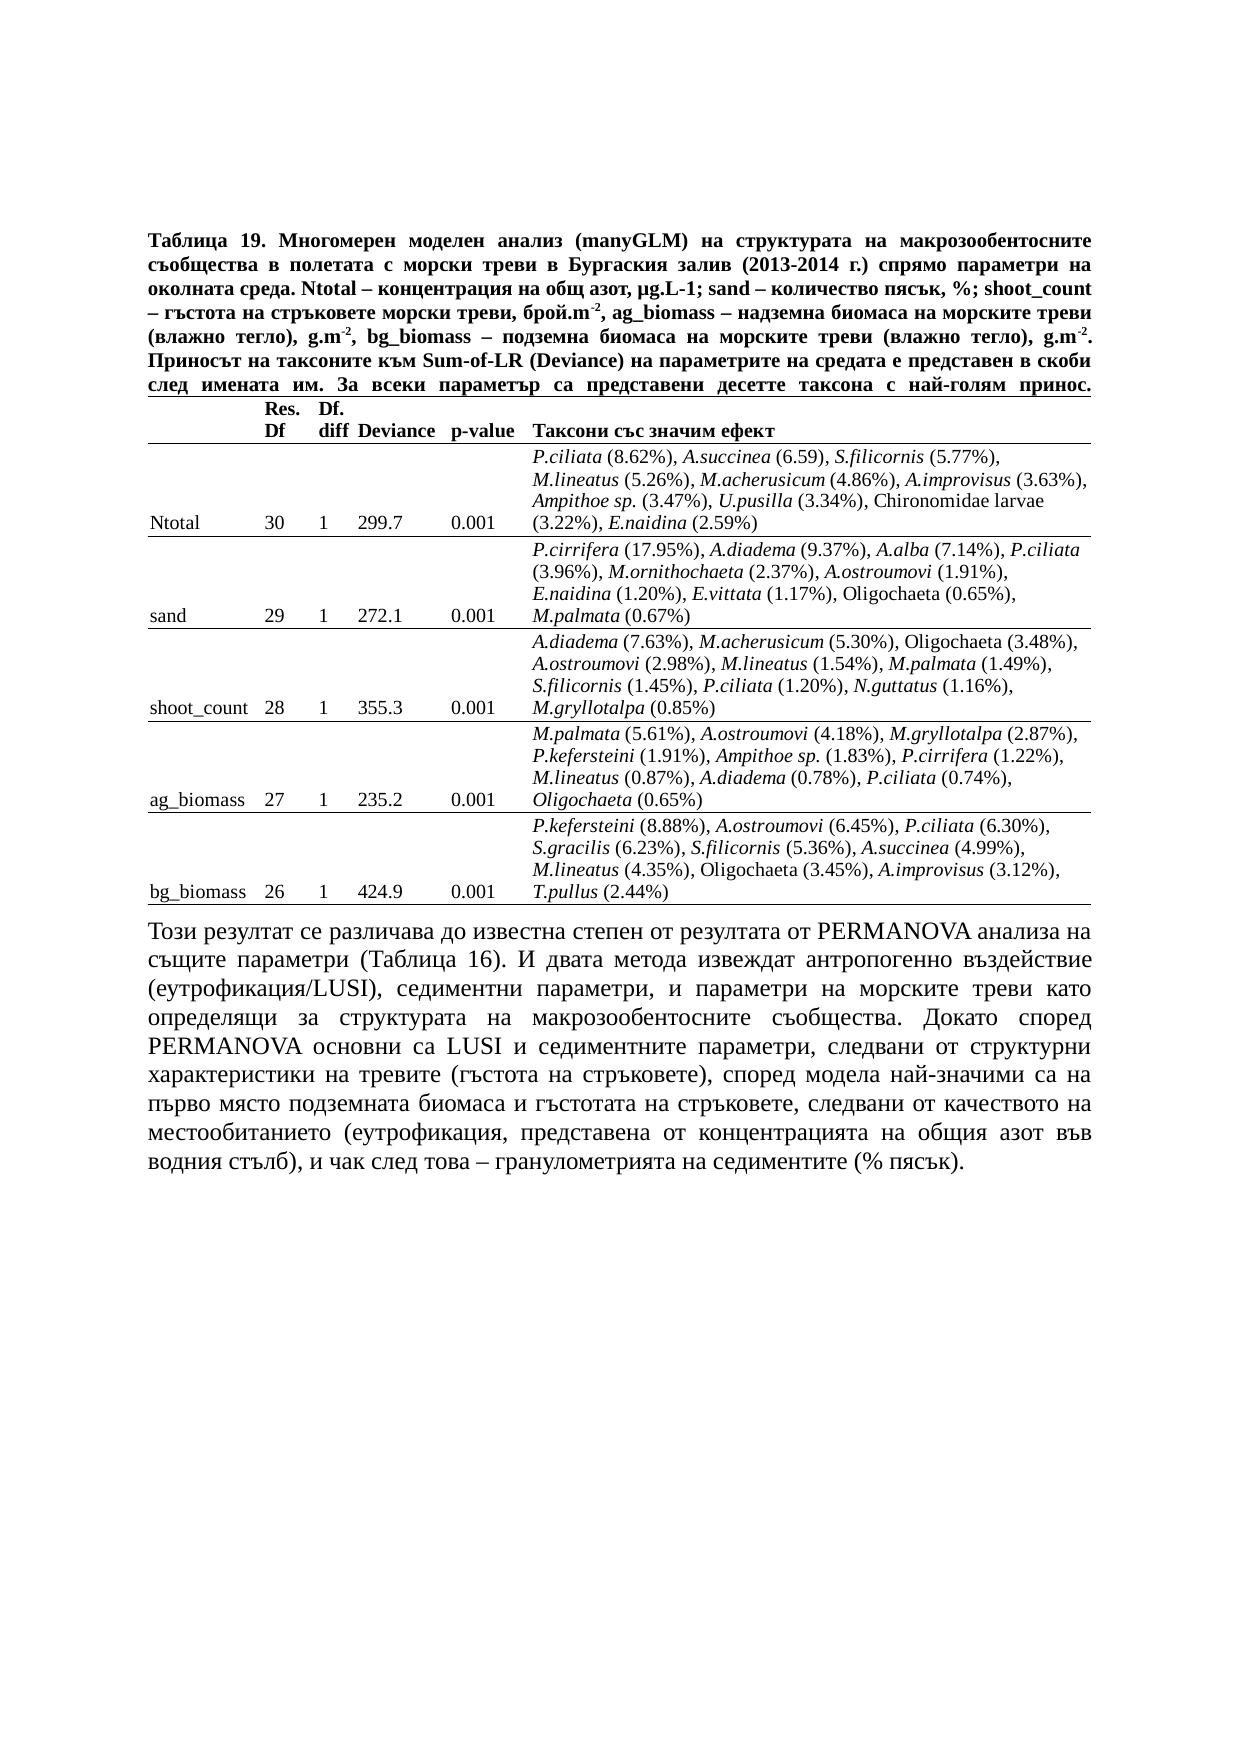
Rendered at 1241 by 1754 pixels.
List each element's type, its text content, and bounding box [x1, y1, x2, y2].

text [148, 207, 1093, 228]
text Този резултат се различава до известна степен от резултата от PERMANOVA анализа на същите параметри (Таблица 16). И двата метода извеждат антропогенно въздействие (еутрофикация/LUSI), седиментни параметри, и параметри на морските треви като определящи за структурата на макрозообентосните съобщества. Докато според PERMANOVA основни са LUSI и седиментните параметри, следвани от структурни характеристики на тревите (гъстота на стръковете), според модела най-значими са на първо място подземната биомаса и гъстотата на стръковете, следвани от качеството на местообитанието (еутрофикация, представена от концентрацията на общия азот във водния стълб), и чак след това – гранулометрията на седиментите (% пясък). [148, 907, 1093, 1174]
text Таблица 19. Многомерен моделен анализ (manyGLM) на структурата на макрозообентосните съобщества в полетата с морски треви в Бургаския залив (2013-2014 г.) спрямо параметри на околната среда. Ntotal – концентрация на общ азот, µg.L-1; sand – количество пясък, %; shoot_count – гъстота на стръковете морски треви, брой.m-2, ag_biomass – надземна биомаса на морските треви (влажно тегло), g.m-2, bg_biomass – подземна биомаса на морските треви (влажно тегло), g.m-2. Приносът на таксоните към Sum-of-LR (Deviance) на параметрите на средата е представен в скоби след имената им. За всеки параметър са представени десетте таксона с най-голям принос. [148, 228, 1093, 907]
